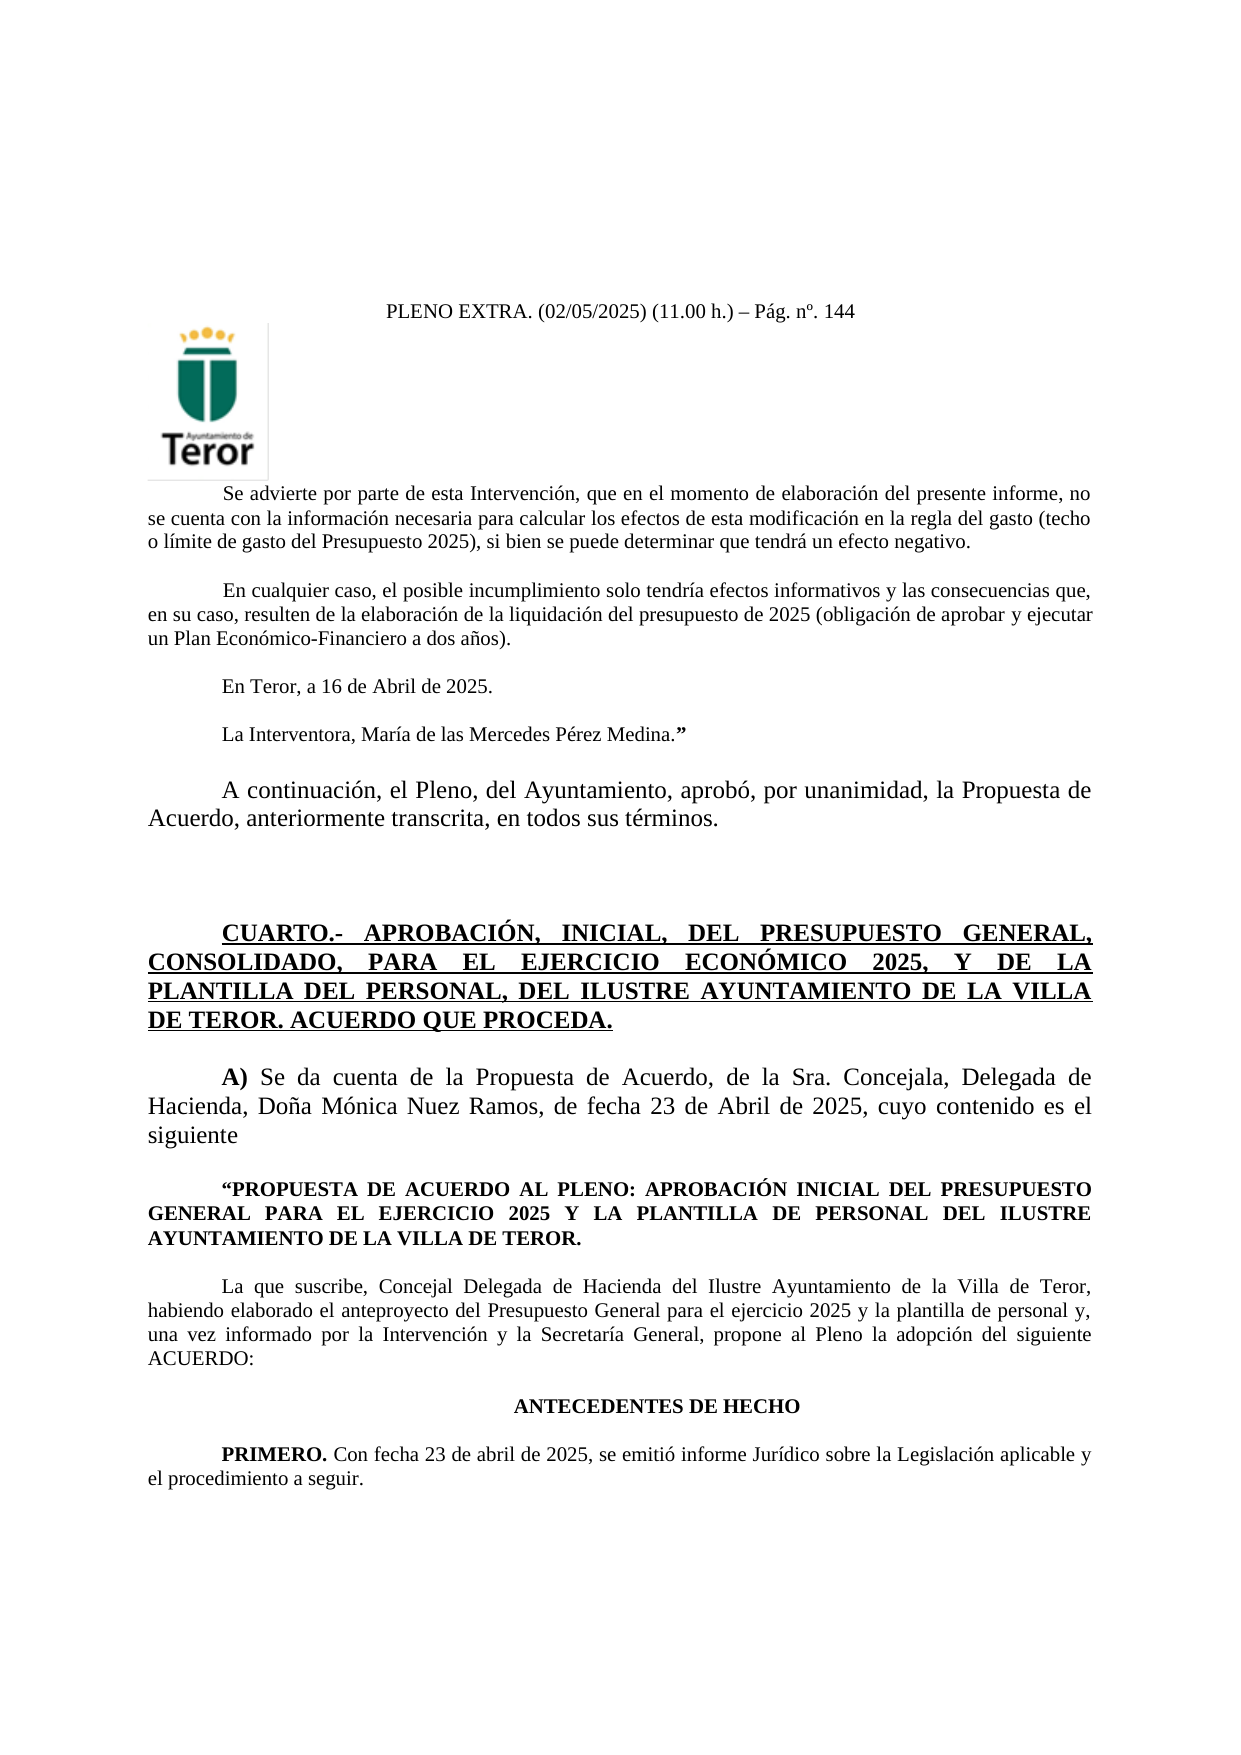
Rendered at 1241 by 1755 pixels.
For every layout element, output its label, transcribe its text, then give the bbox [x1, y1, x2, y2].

text “PROPUESTA DE ACUERDO AL PLENO: APROBACIÓN INICIAL DEL PRESUPUESTO GENERAL PARA EL EJERCICIO 2025 Y LA PLANTILLA DE PERSONAL DEL ILUSTRE AYUNTAMIENTO DE LA VILLA DE TEROR. [148, 1177, 1093, 1249]
text La Interventora, María de las Mercedes Pérez Medina.” [148, 722, 1093, 746]
text CUARTO.- APROBACIÓN, INICIAL, DEL PRESUPUESTO GENERAL, CONSOLIDADO, PARA EL EJERCICIO ECONÓMICO 2025, Y DE LA [148, 918, 1093, 972]
text En Teror, a 16 de Abril de 2025. [148, 674, 1093, 698]
text En cualquier caso, el posible incumplimiento solo tendría efectos informativos y las consecuencias que, en su caso, resulten de la elaboración de la liquidación del presupuesto de 2025 (obligación de aprobar y ejecutar un Plan Económico-Financiero a dos años). [148, 578, 1093, 650]
text A) Se da cuenta de la Propuesta de Acuerdo, de la Sra. Concejala, Delegada de Hacienda, Doña Mónica Nuez Ramos, de fecha 23 de Abril de 2025, cuyo contenido es el siguiente [148, 1062, 1093, 1148]
text La que suscribe, Concejal Delegada de Hacienda del Ilustre Ayuntamiento de la Villa de Teror, habiendo elaborado el anteproyecto del Presupuesto General para el ejercicio 2025 y la plantilla de personal y, una vez informado por la Intervención y la Secretaría General, propone al Pleno la adopción del siguiente ACUERDO: [148, 1273, 1093, 1370]
text PLANTILLA DEL PERSONAL, DEL ILUSTRE AYUNTAMIENTO DE LA VILLA [148, 974, 1093, 1001]
text A continuación, el Pleno, del Ayuntamiento, aprobó, por unanimidad, la Propuesta de Acuerdo, anteriormente transcrita, en todos sus términos. [148, 775, 1093, 832]
text Se advierte por parte de esta Intervención, que en el momento de elaboración del presente informe, no se cuenta con la información necesaria para calcular los efectos de esta modificación en la regla del gasto (techo o límite de gasto del Presupuesto 2025), si bien se puede determinar que tendrá un efecto negativo. [148, 481, 1093, 553]
text ANTECEDENTES DE HECHO [148, 1394, 1093, 1418]
text PRIMERO. Con fecha 23 de abril de 2025, se emitió informe Jurídico sobre la Legislación aplicable y el procedimiento a seguir. [148, 1442, 1093, 1490]
text DE TEROR. ACUERDO QUE PROCEDA. [148, 1002, 1093, 1033]
